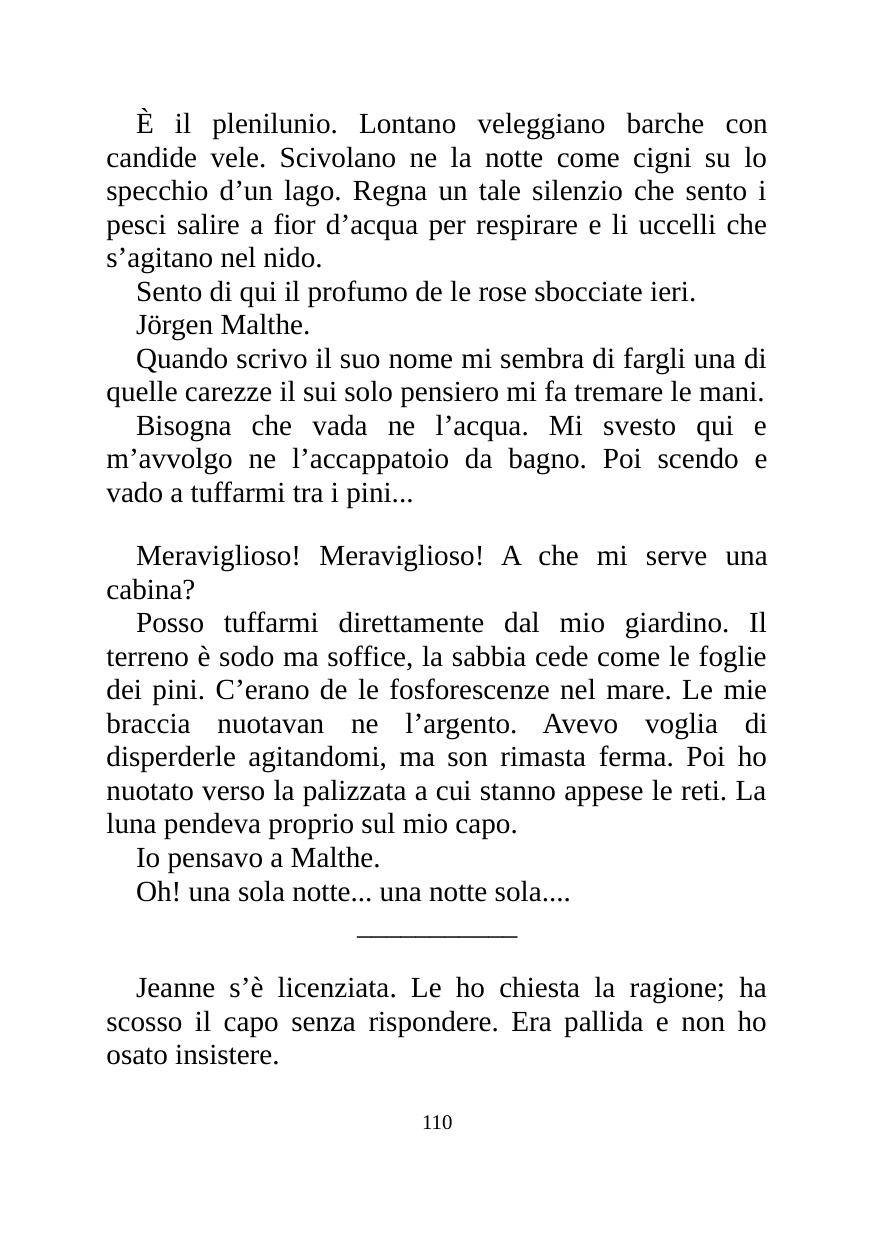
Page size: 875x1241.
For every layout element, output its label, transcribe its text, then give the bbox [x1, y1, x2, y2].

text Jeanne s’è licenziata. Le ho chiesta la ragione; ha scosso il capo senza rispondere. Era pallida e non ho osato insistere. [106, 970, 768, 1071]
text ___________ [106, 907, 768, 941]
text Meraviglioso! Meraviglioso! A che mi serve una cabina? [106, 538, 768, 605]
text Jörgen Malthe. [106, 307, 768, 341]
text È il plenilunio. Lontano veleggiano barche con candide vele. Scivolano ne la notte come cigni su lo specchio d’un lago. Regna un tale silenzio che sento i pesci salire a fior d’acqua per respirare e li uccelli che s’agitano nel nido. [106, 106, 768, 274]
text Posso tuffarmi direttamente dal mio giardino. Il terreno è sodo ma soffice, la sabbia cede come le foglie dei pini. C’erano de le fosforescenze nel mare. Le mie braccia nuotavan ne l’argento. Avevo voglia di disperderle agitandomi, ma son rimasta ferma. Poi ho nuotato verso la palizzata a cui stanno appese le reti. La luna pendeva proprio sul mio capo. [106, 605, 768, 840]
text Quando scrivo il suo nome mi sembra di fargli una di quelle carezze il sui solo pensiero mi fa tremare le mani. [106, 341, 768, 408]
text Sento di qui il profumo de le rose sbocciate ieri. [106, 274, 768, 307]
text Bisogna che vada ne l’acqua. Mi svesto qui e m’avvolgo ne l’accappatoio da bagno. Poi scendo e vado a tuffarmi tra i pini... [106, 408, 768, 509]
text Io pensavo a Malthe. [106, 840, 768, 874]
text Oh! una sola notte... una notte sola.... [106, 874, 768, 907]
